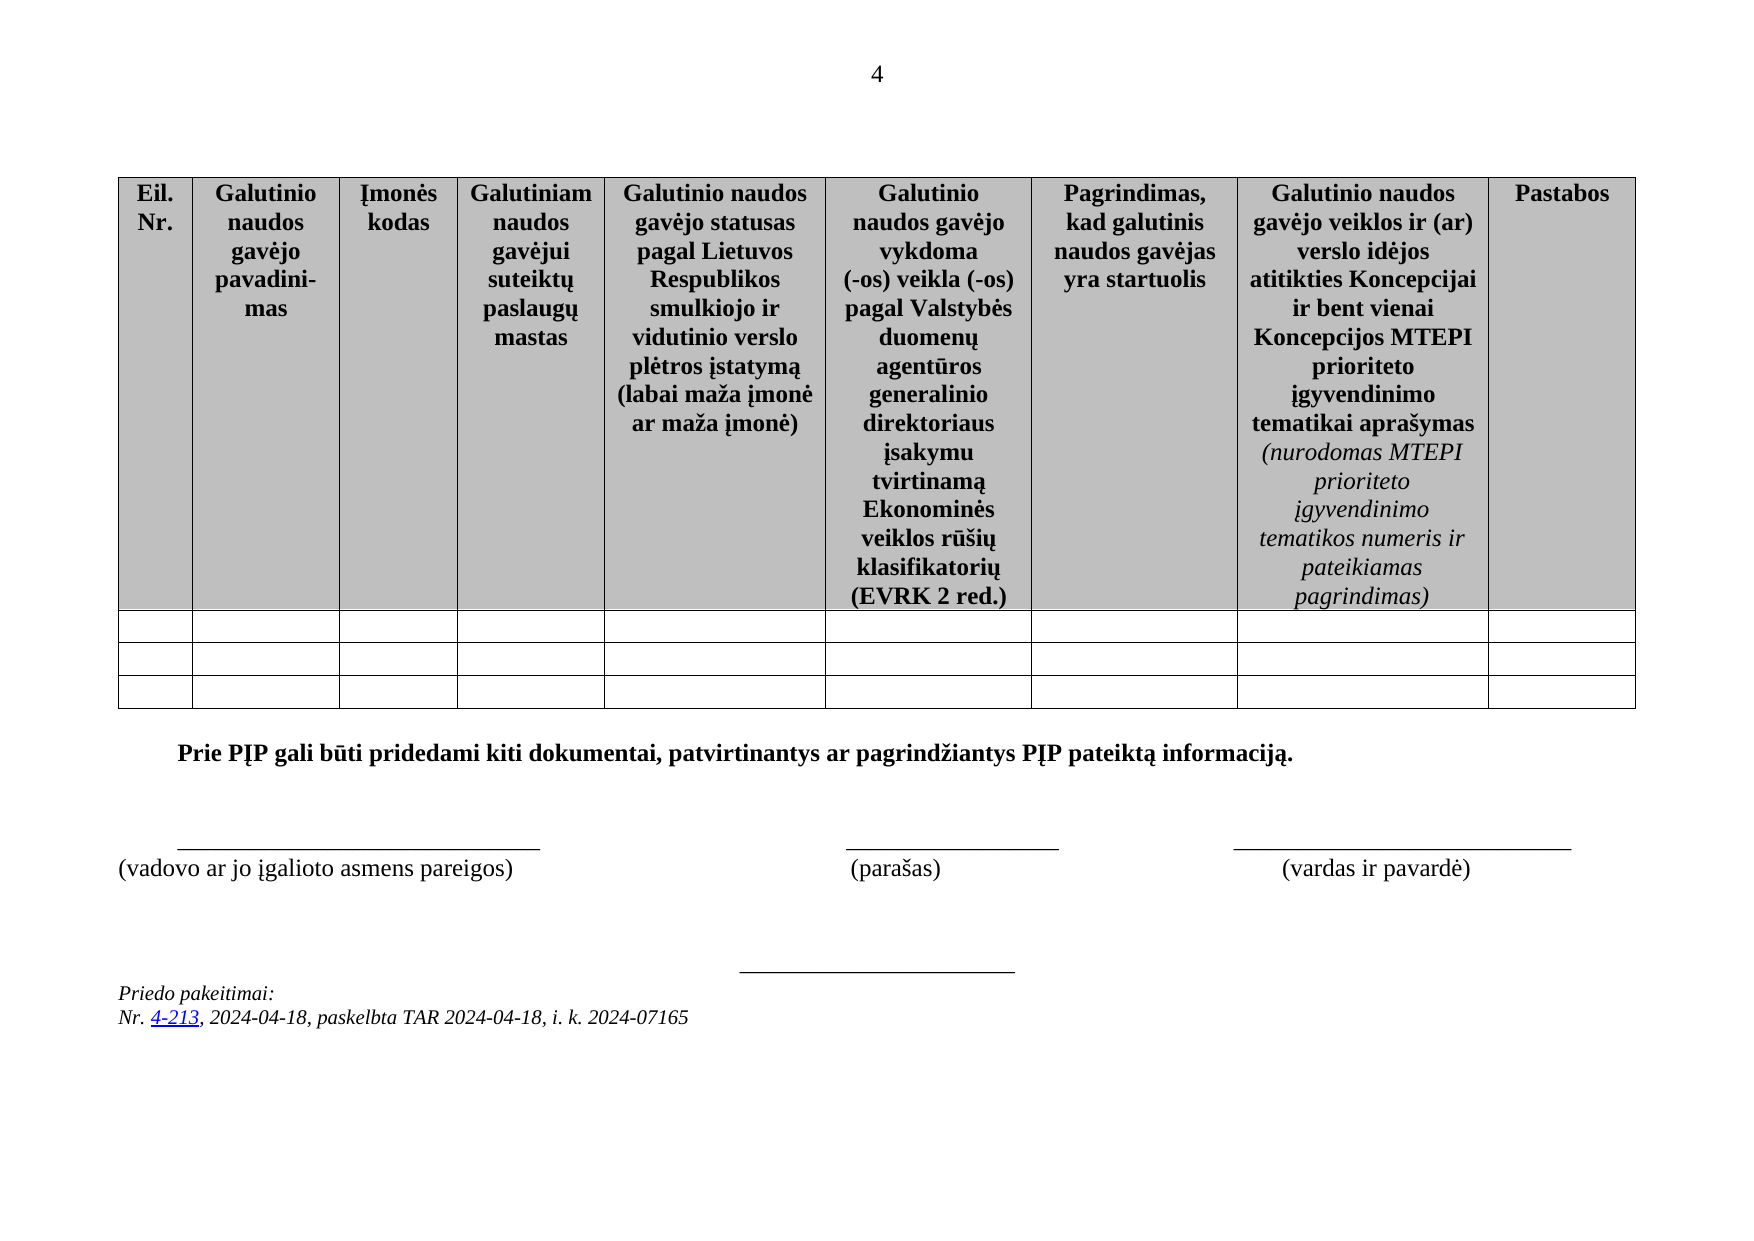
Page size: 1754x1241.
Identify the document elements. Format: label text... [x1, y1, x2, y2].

text ______________________ [118, 947, 1636, 976]
table_header Galutiniam naudos gavėjui suteiktų paslaugų mastas [458, 178, 604, 609]
table_cell [826, 676, 1031, 708]
table_cell [826, 611, 1031, 642]
text Priedo pakeitimai: [118, 981, 1636, 1004]
text _____________________________ _________________ ___________________________ [177, 824, 1636, 853]
table_cell [1238, 611, 1488, 642]
table_cell [458, 611, 604, 642]
table_header Galutinio naudos gavėjo statusas pagal Lietuvos Respublikos smulkiojo ir vidutinio verslo plėtros įstatymą (labai maža įmonė ar maža įmonė) [605, 178, 825, 609]
table_cell [826, 643, 1031, 675]
table_header Galutinio naudos gavėjo veiklos ir (ar) verslo idėjos atitikties Koncepcijai ir bent vienai Koncepcijos MTEPI prioriteto įgyvendinimo tematikai aprašymas (nurodomas MTEPI prioriteto įgyvendinimo tematikos numeris ir pateikiamas pagrindimas) [1238, 178, 1488, 609]
table_cell [458, 643, 604, 675]
table_cell [605, 611, 825, 642]
table_cell [119, 676, 192, 708]
text Prie PĮP gali būti pridedami kiti dokumentai, patvirtinantys ar pagrindžiantys PĮP pateiktą informaciją. [177, 738, 1636, 766]
table_header Pagrindimas, kad galutinis naudos gavėjas yra startuolis [1032, 178, 1237, 609]
table_cell [1489, 676, 1635, 708]
table_cell [193, 643, 339, 675]
table_header Įmonės kodas [340, 178, 457, 609]
table_cell [458, 676, 604, 708]
table_cell [1238, 643, 1488, 675]
table_cell [119, 643, 192, 675]
table_header Pastabos [1489, 178, 1635, 609]
table_cell [1489, 611, 1635, 642]
table_cell [1032, 643, 1237, 675]
table_cell [1032, 676, 1237, 708]
table_cell [193, 676, 339, 708]
table_header Eil. Nr. [119, 178, 192, 609]
table_cell [340, 611, 457, 642]
table_cell [340, 643, 457, 675]
text (vadovo ar jo įgalioto asmens pareigos) (parašas) (vardas ir pavardė) [118, 853, 1636, 881]
table_cell [1489, 643, 1635, 675]
table_cell [193, 611, 339, 642]
table_cell [119, 611, 192, 642]
table_cell [1032, 611, 1237, 642]
table_cell [605, 643, 825, 675]
table_cell [1238, 676, 1488, 708]
table_header Galutinio naudos gavėjo vykdoma (-os) veikla (-os) pagal Valstybės duomenų agentūros generalinio direktoriaus įsakymu tvirtinamą Ekonominės veiklos rūšių klasifikatorių (EVRK 2 red.) [826, 178, 1031, 609]
table_cell [340, 676, 457, 708]
text Nr. 4-213, 2024-04-18, paskelbta TAR 2024-04-18, i. k. 2024-07165 [118, 1004, 1636, 1029]
table_header Galutinio naudos gavėjo pavadini-mas [193, 178, 339, 609]
table_cell [605, 676, 825, 708]
